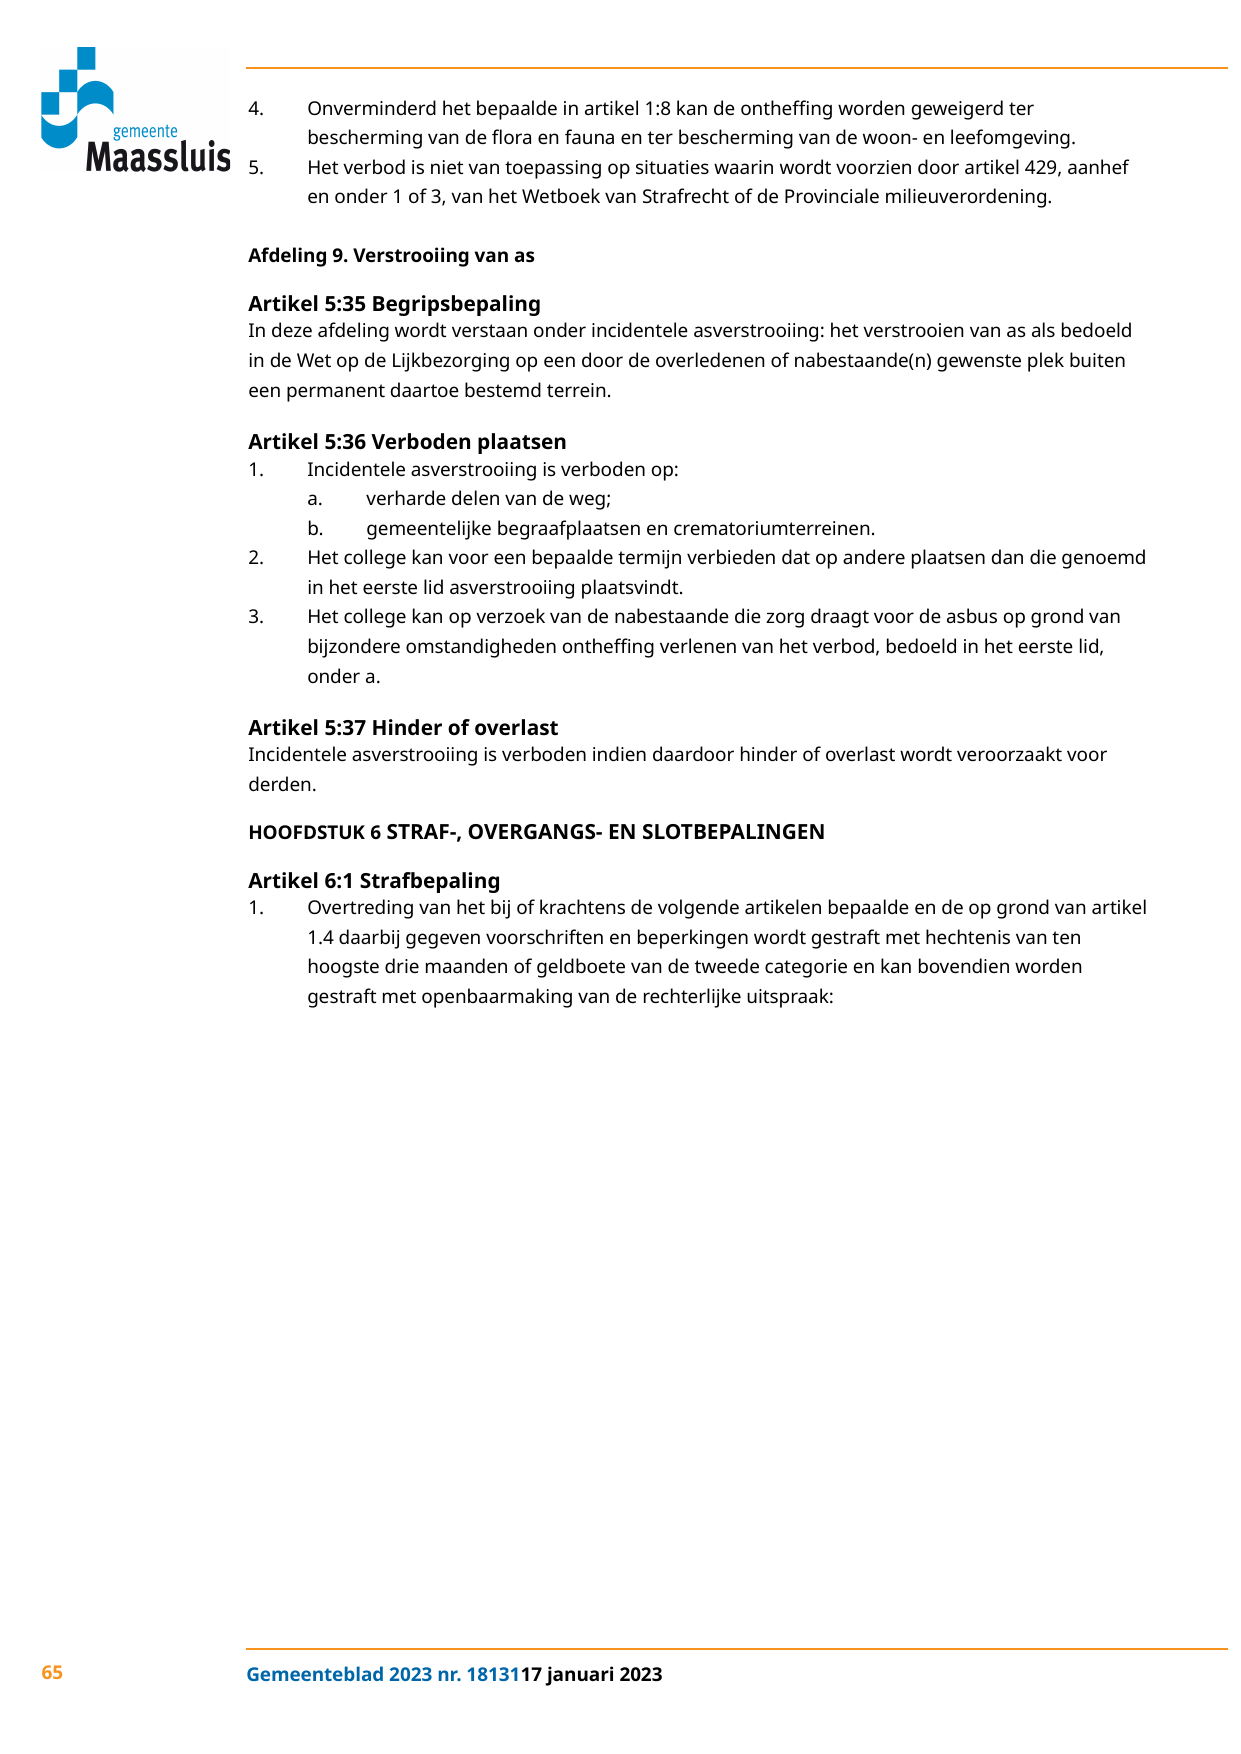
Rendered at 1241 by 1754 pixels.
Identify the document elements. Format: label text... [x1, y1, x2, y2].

picture [41, 47, 231, 172]
text Afdeling 9. Verstrooiing van as [248, 243, 1152, 268]
list verharde delen van de weg; [307, 485, 1152, 511]
list Incidentele asverstrooiing is verboden op: [248, 456, 1152, 481]
text In deze afdeling wordt verstaan onder incidentele asverstrooiing: het verstrooien van as als bedoeld in de Wet op de Lijkbezorging op een door de overledenen of nabestaande(n) gewenste plek buiten een permanent daartoe bestemd terrein. [248, 318, 1152, 403]
list Het college kan op verzoek van de nabestaande die zorg draagt voor de asbus op grond van bijzondere omstandigheden ontheffing verlenen van het verbod, bedoeld in het eerste lid, onder a. [248, 604, 1152, 688]
list Het verbod is niet van toepassing op situaties waarin wordt voorzien door artikel 429, aanhef en onder 1 of 3, van het Wetboek van Strafrecht of de Provinciale milieuverordening. [248, 154, 1152, 209]
list Onverminderd het bepaalde in artikel 1:8 kan de ontheffing worden geweigerd ter bescherming van de flora en fauna en ter bescherming van de woon- en leefomgeving. [248, 95, 1152, 150]
picture [41, 47, 77, 92]
text Artikel 5:36 Verboden plaatsen [248, 427, 1152, 456]
list Het college kan voor een bepaalde termijn verbieden dat op andere plaatsen dan die genoemd in het eerste lid asverstrooiing plaatsvindt. [248, 544, 1152, 600]
text Incidentele asverstrooiing is verboden indien daardoor hinder of overlast wordt veroorzaakt voor derden. [248, 742, 1152, 797]
text HOOFDSTUK 6 STRAF-, OVERGANGS- EN SLOTBEPALINGEN [248, 817, 1152, 845]
text Artikel 5:35 Begripsbepaling [248, 289, 1152, 318]
list gemeentelijke begraafplaatsen en crematoriumterreinen. [307, 515, 1152, 541]
text Artikel 6:1 Strafbepaling [248, 866, 1152, 894]
text Artikel 5:37 Hinder of overlast [248, 713, 1152, 742]
list Overtreding van het bij of krachtens de volgende artikelen bepaalde en de op grond van artikel 1.4 daarbij gegeven voorschriften en beperkingen wordt gestraft met hechtenis van ten hoogste drie maanden of geldboete van de tweede categorie en kan bovendien worden gestraft met openbaarmaking van de rechterlijke uitspraak: [248, 894, 1152, 1009]
